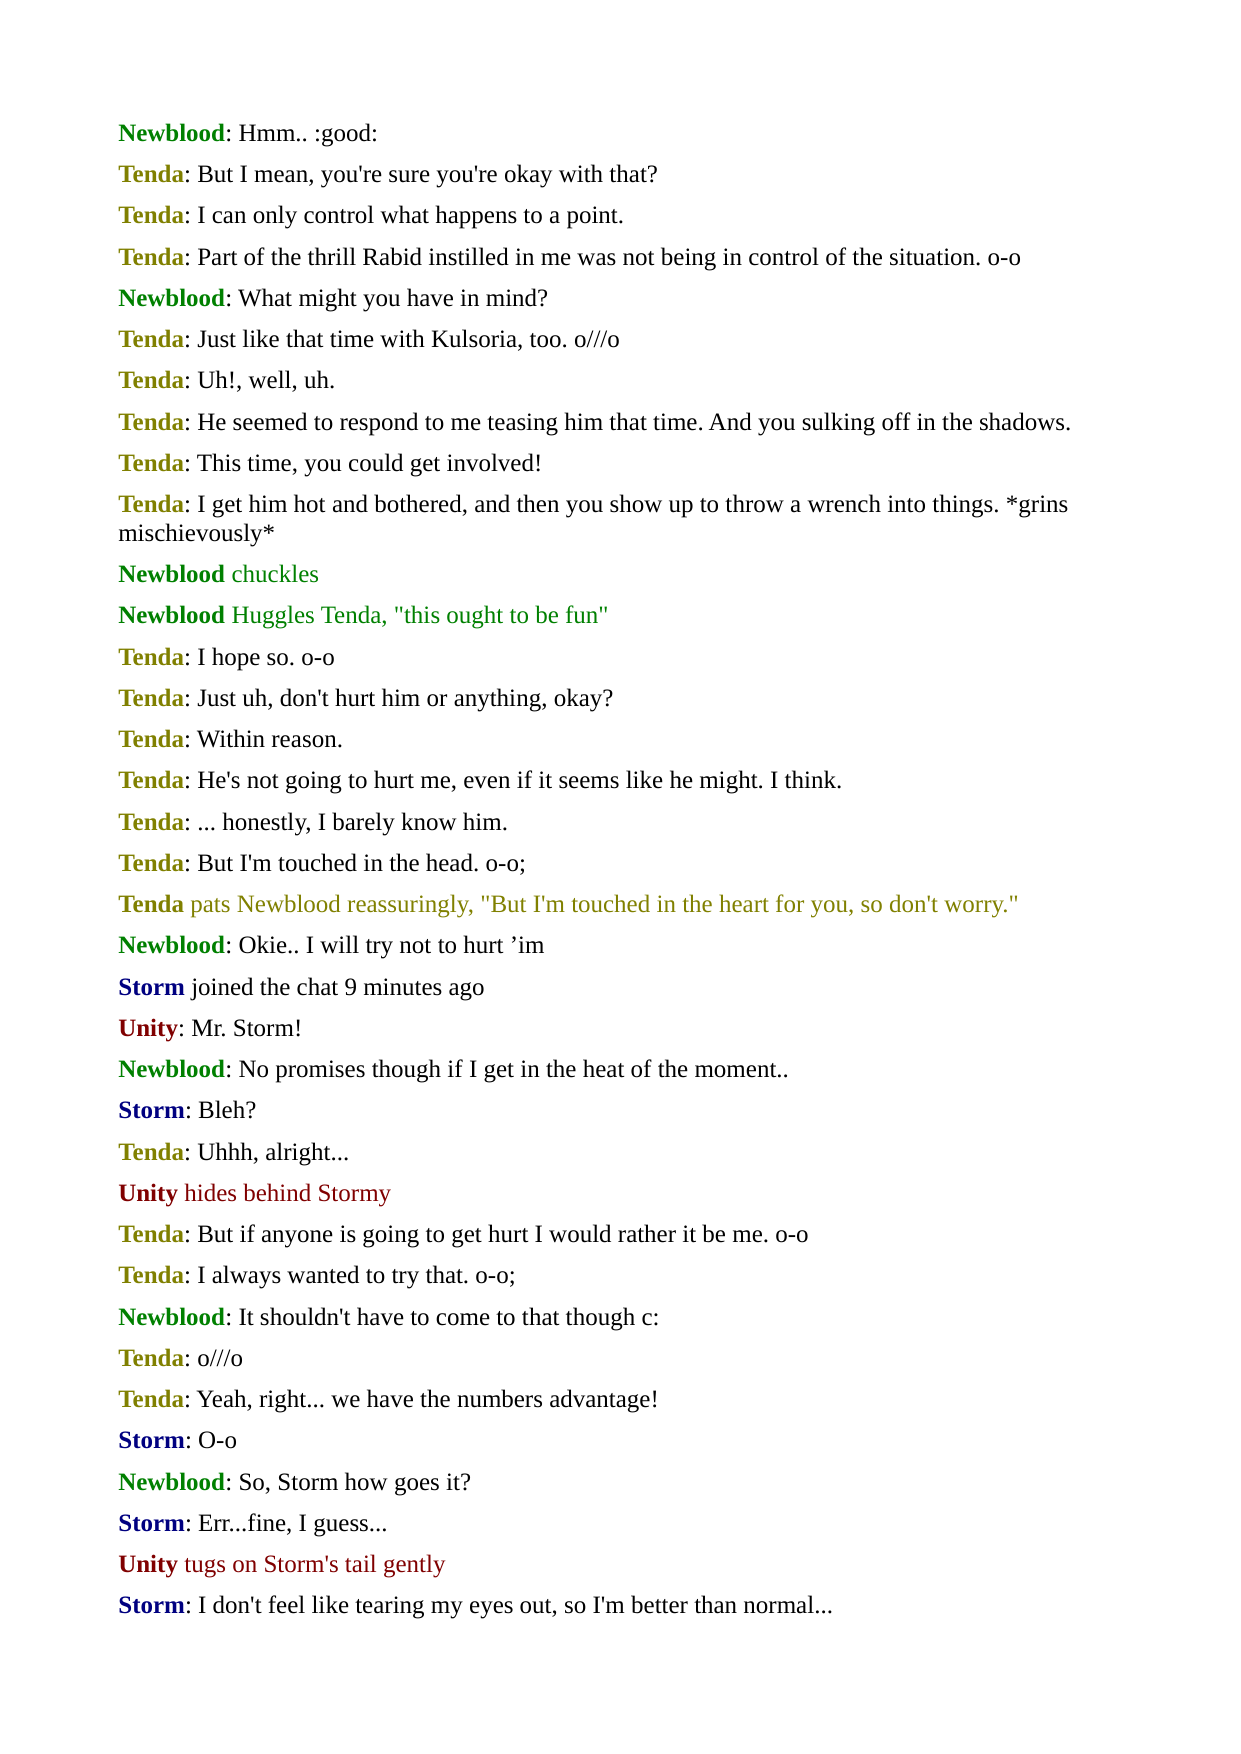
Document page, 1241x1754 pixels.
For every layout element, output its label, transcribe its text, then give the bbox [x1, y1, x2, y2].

text Newblood: What might you have in mind? [118, 283, 1122, 312]
text Tenda: I always wanted to try that. o-o; [118, 1261, 1122, 1289]
text Tenda pats Newblood reassuringly, "But I'm touched in the heart for you, so don't worry." [118, 889, 1122, 918]
text Storm: I don't feel like tearing my eyes out, so I'm better than normal... [118, 1591, 1122, 1619]
text Tenda: Uhhh, alright... [118, 1137, 1122, 1166]
text Newblood: It shouldn't have to come to that though c: [118, 1302, 1122, 1331]
text Unity: Mr. Storm! [118, 1013, 1122, 1042]
text Tenda: ... honestly, I barely know him. [118, 807, 1122, 836]
text Tenda: He's not going to hurt me, even if it seems like he might. I think. [118, 766, 1122, 794]
text Newblood Huggles Tenda, "this ought to be fun" [118, 601, 1122, 629]
text Tenda: I can only control what happens to a point. [118, 201, 1122, 229]
text Storm joined the chat 9 minutes ago [118, 972, 1122, 1001]
text Unity hides behind Stormy [118, 1178, 1122, 1207]
text Tenda: o///o [118, 1343, 1122, 1372]
text Tenda: But I mean, you're sure you're okay with that? [118, 159, 1122, 188]
text Tenda: Yeah, right... we have the numbers advantage! [118, 1384, 1122, 1413]
text Tenda: Just like that time with Kulsoria, too. o///o [118, 324, 1122, 353]
text Tenda: Part of the thrill Rabid instilled in me was not being in control of the situation. o-o [118, 242, 1122, 271]
text Tenda: I hope so. o-o [118, 642, 1122, 671]
text Tenda: Within reason. [118, 724, 1122, 753]
text Tenda: Uh!, well, uh. [118, 366, 1122, 394]
text Tenda: This time, you could get involved! [118, 448, 1122, 477]
text Storm: Err...fine, I guess... [118, 1508, 1122, 1537]
text Newblood: So, Storm how goes it? [118, 1467, 1122, 1496]
text Tenda: Just uh, don't hurt him or anything, okay? [118, 683, 1122, 712]
text Newblood: Okie.. I will try not to hurt ’im [118, 931, 1122, 959]
text Newblood chuckles [118, 559, 1122, 588]
text Tenda: But if anyone is going to get hurt I would rather it be me. o-o [118, 1219, 1122, 1248]
text Tenda: He seemed to respond to me teasing him that time. And you sulking off in the shadows. [118, 407, 1122, 436]
text Unity tugs on Storm's tail gently [118, 1549, 1122, 1578]
text Storm: O-o [118, 1426, 1122, 1454]
text Newblood: Hmm.. :good: [118, 118, 1122, 147]
text Tenda: But I'm touched in the head. o-o; [118, 848, 1122, 877]
text Storm: Bleh? [118, 1096, 1122, 1124]
text Newblood: No promises though if I get in the heat of the moment.. [118, 1054, 1122, 1083]
text Tenda: I get him hot and bothered, and then you show up to throw a wrench into things. *grins mischievously* [118, 489, 1122, 547]
